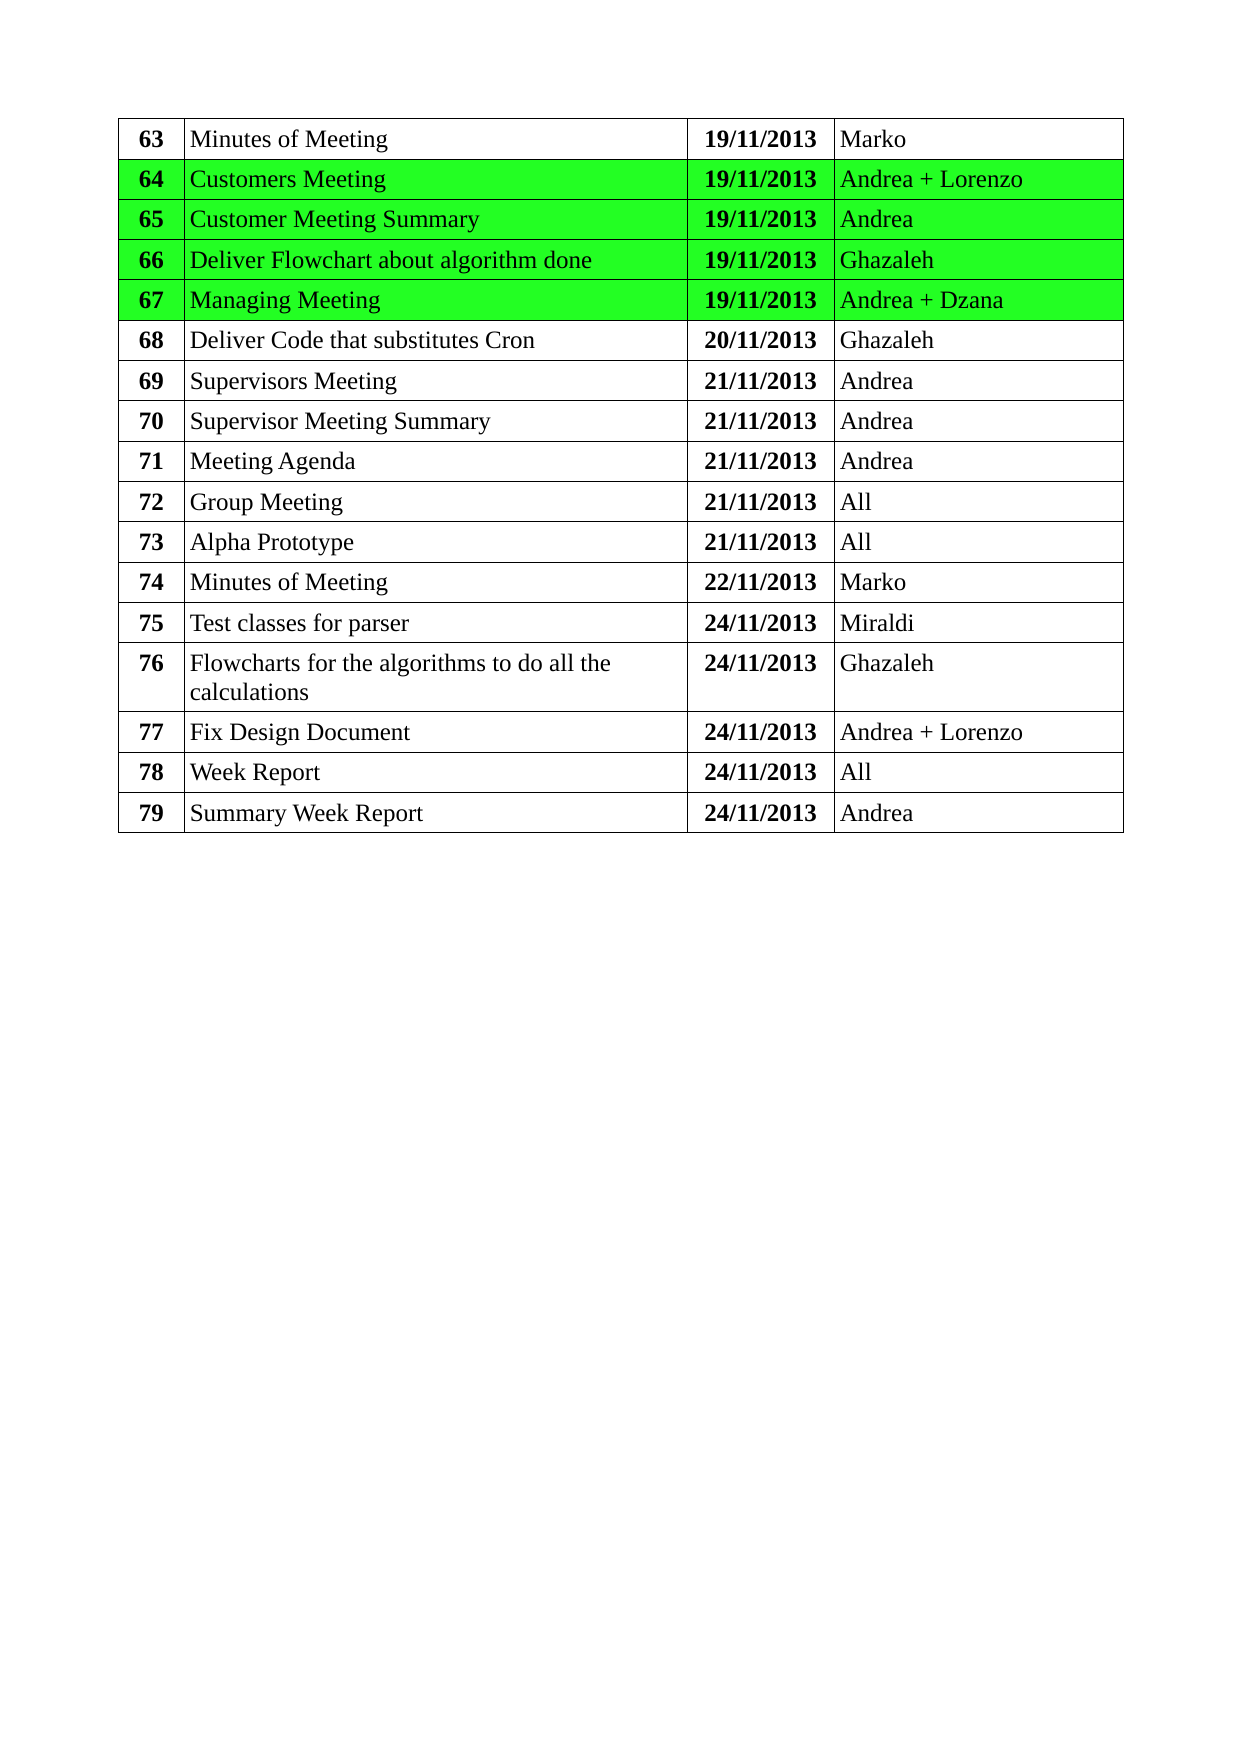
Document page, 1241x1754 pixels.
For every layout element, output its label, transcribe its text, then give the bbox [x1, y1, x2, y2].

table_cell 19/11/2013 [688, 200, 834, 239]
table_cell 77 [119, 712, 184, 752]
table_cell 21/11/2013 [688, 361, 834, 400]
table_cell 21/11/2013 [688, 401, 834, 441]
table_cell 19/11/2013 [688, 160, 834, 199]
table_cell Supervisors Meeting [185, 361, 687, 400]
table_cell 19/11/2013 [688, 240, 834, 279]
table_cell 75 [119, 603, 184, 642]
table_cell Marko [835, 119, 1123, 158]
table_cell Customer Meeting Summary [185, 200, 687, 239]
table_cell Fix Design Document [185, 712, 687, 752]
table_cell 24/11/2013 [688, 712, 834, 752]
table_cell 72 [119, 482, 184, 521]
table_cell 21/11/2013 [688, 522, 834, 562]
table_cell 65 [119, 200, 184, 239]
table_cell 19/11/2013 [688, 119, 834, 158]
table_cell Alpha Prototype [185, 522, 687, 562]
table_cell 21/11/2013 [688, 482, 834, 521]
table_cell All [835, 482, 1123, 521]
table_cell Andrea [835, 442, 1123, 481]
table_cell Deliver Flowchart about algorithm done [185, 240, 687, 279]
table_cell 67 [119, 280, 184, 320]
table_cell Andrea [835, 793, 1123, 832]
table_cell 74 [119, 563, 184, 602]
table_cell Andrea [835, 200, 1123, 239]
table_cell Andrea + Lorenzo [835, 712, 1123, 752]
table_cell Week Report [185, 753, 687, 792]
table_cell Test classes for parser [185, 603, 687, 642]
table_cell 24/11/2013 [688, 753, 834, 792]
table_cell Group Meeting [185, 482, 687, 521]
table_cell 24/11/2013 [688, 643, 834, 711]
table_cell 19/11/2013 [688, 280, 834, 320]
table_cell Supervisor Meeting Summary [185, 401, 687, 441]
table_cell 73 [119, 522, 184, 562]
table_cell Ghazaleh [835, 643, 1123, 711]
table_cell Summary Week Report [185, 793, 687, 832]
table_cell Minutes of Meeting [185, 563, 687, 602]
table_cell 70 [119, 401, 184, 441]
table_cell Miraldi [835, 603, 1123, 642]
table_cell 78 [119, 753, 184, 792]
table_cell 66 [119, 240, 184, 279]
table_cell 24/11/2013 [688, 603, 834, 642]
table_cell 21/11/2013 [688, 442, 834, 481]
table_cell All [835, 522, 1123, 562]
table_cell Andrea [835, 401, 1123, 441]
table_cell Meeting Agenda [185, 442, 687, 481]
table_cell Ghazaleh [835, 321, 1123, 360]
table_cell 24/11/2013 [688, 793, 834, 832]
table_cell Managing Meeting [185, 280, 687, 320]
table_cell Andrea + Dzana [835, 280, 1123, 320]
table_cell 68 [119, 321, 184, 360]
table_cell Customers Meeting [185, 160, 687, 199]
table_cell Deliver Code that substitutes Cron [185, 321, 687, 360]
table_cell Andrea [835, 361, 1123, 400]
table_cell 63 [119, 119, 184, 158]
table_cell Ghazaleh [835, 240, 1123, 279]
table_cell 22/11/2013 [688, 563, 834, 602]
table_cell 64 [119, 160, 184, 199]
table_cell Andrea + Lorenzo [835, 160, 1123, 199]
table_cell Flowcharts for the algorithms to do all the calculations [185, 643, 687, 711]
table_cell All [835, 753, 1123, 792]
table_cell 79 [119, 793, 184, 832]
table_cell Minutes of Meeting [185, 119, 687, 158]
table_cell 20/11/2013 [688, 321, 834, 360]
table_cell 76 [119, 643, 184, 711]
table_cell 71 [119, 442, 184, 481]
table_cell Marko [835, 563, 1123, 602]
table_cell 69 [119, 361, 184, 400]
